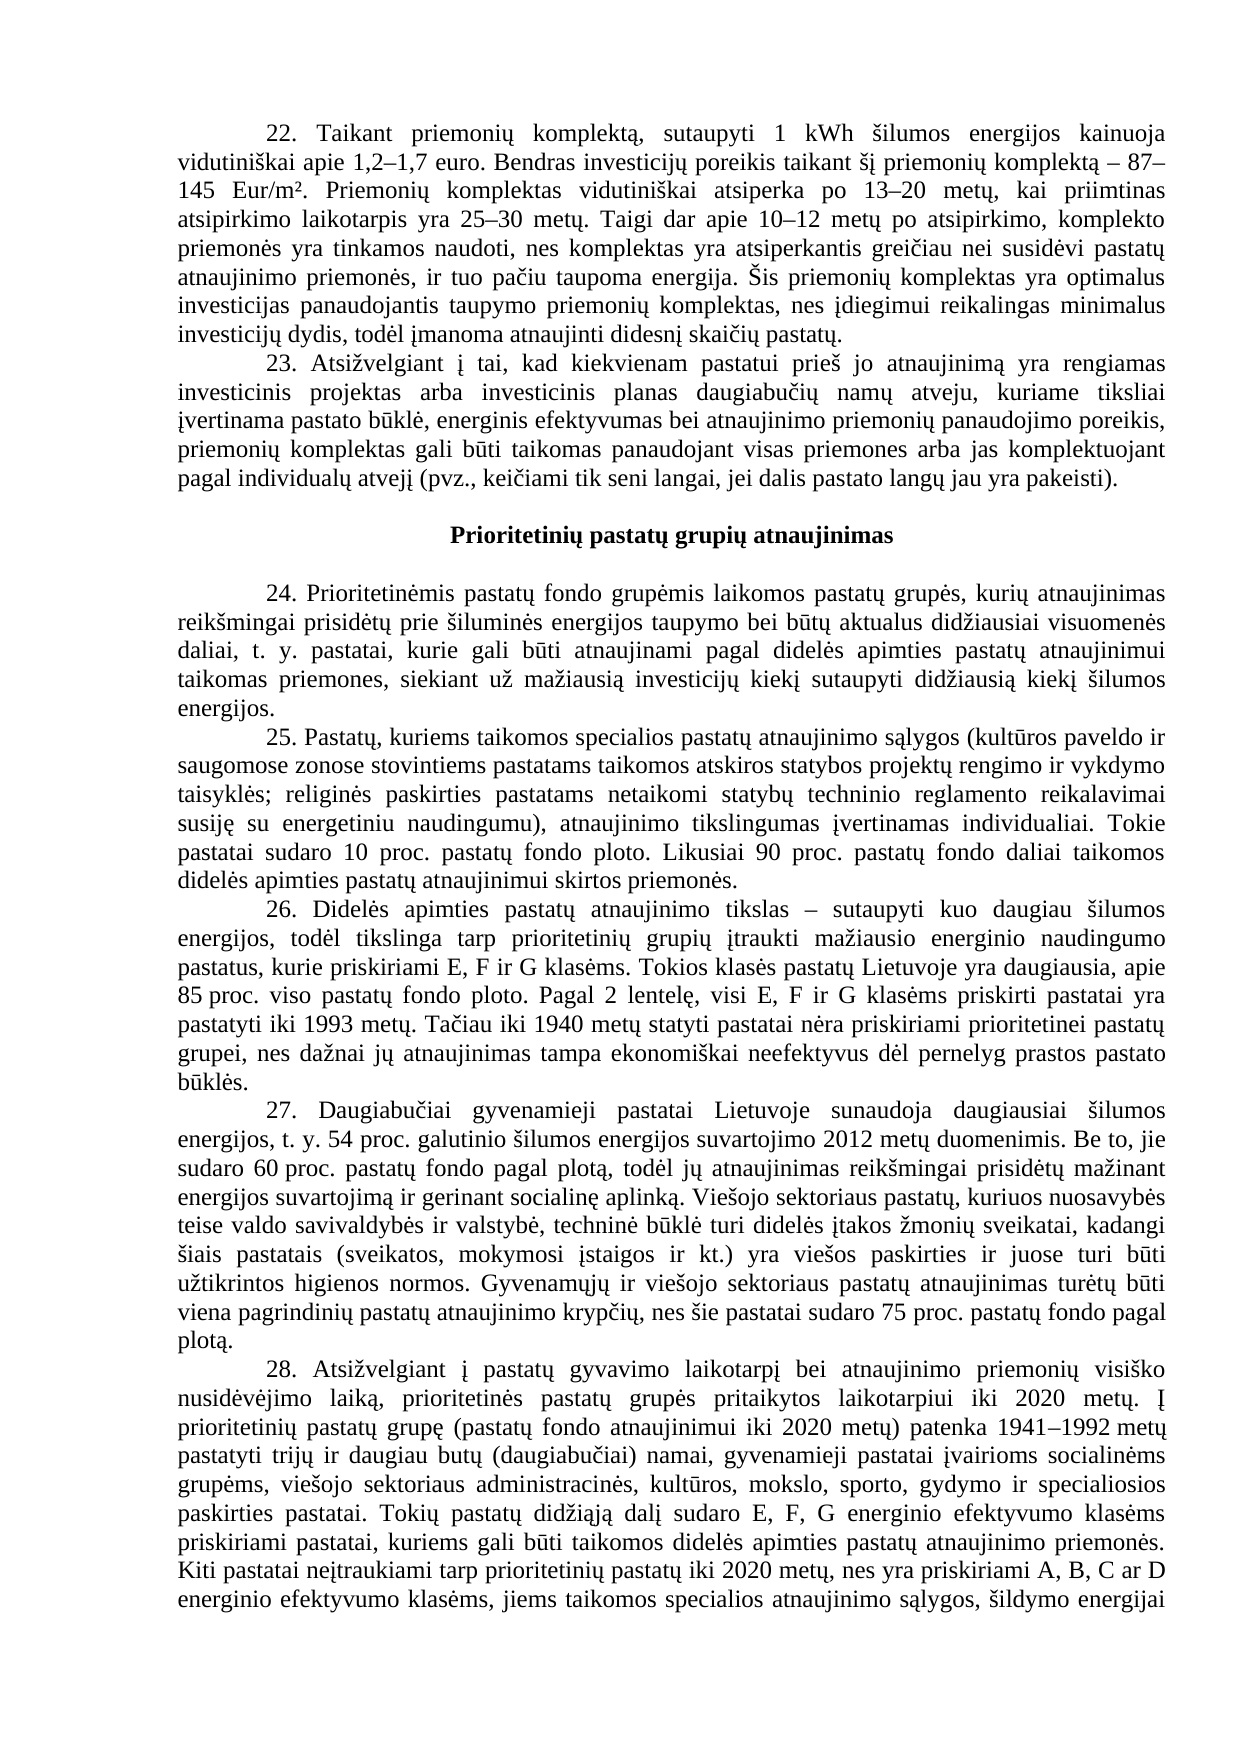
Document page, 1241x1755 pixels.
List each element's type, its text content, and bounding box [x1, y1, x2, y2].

text 27. Daugiabučiai gyvenamieji pastatai Lietuvoje sunaudoja daugiausiai šilumos energijos, t. y. 54 proc. galutinio šilumos energijos suvartojimo 2012 metų duomenimis. Be to, jie sudaro 60 proc. pastatų fondo pagal plotą, todėl jų atnaujinimas reikšmingai prisidėtų mažinant energijos suvartojimą ir gerinant socialinę aplinką. Viešojo sektoriaus pastatų, kuriuos nuosavybės teise valdo savivaldybės ir valstybė, techninė būklė turi didelės įtakos žmonių sveikatai, kadangi šiais pastatais (sveikatos, mokymosi įstaigos ir kt.) yra viešos paskirties ir juose turi būti užtikrintos higienos normos. Gyvenamųjų ir viešojo sektoriaus pastatų atnaujinimas turėtų būti viena pagrindinių pastatų atnaujinimo krypčių, nes šie pastatai sudaro 75 proc. pastatų fondo pagal plotą. [177, 1096, 1166, 1354]
text 24. Prioritetinėmis pastatų fondo grupėmis laikomos pastatų grupės, kurių atnaujinimas reikšmingai prisidėtų prie šiluminės energijos taupymo bei būtų aktualus didžiausiai visuomenės daliai, t. y. pastatai, kurie gali būti atnaujinami pagal didelės apimties pastatų atnaujinimui taikomas priemones, siekiant už mažiausią investicijų kiekį sutaupyti didžiausią kiekį šilumos energijos. [177, 578, 1166, 722]
text Prioritetinių pastatų grupių atnaujinimas [177, 521, 1166, 549]
text 22. Taikant priemonių komplektą, sutaupyti 1 kWh šilumos energijos kainuoja vidutiniškai apie 1,2–1,7 euro. Bendras investicijų poreikis taikant šį priemonių komplektą – 87–145 Eur/m². Priemonių komplektas vidutiniškai atsiperka po 13–20 metų, kai priimtinas atsipirkimo laikotarpis yra 25–30 metų. Taigi dar apie 10–12 metų po atsipirkimo, komplekto priemonės yra tinkamos naudoti, nes komplektas yra atsiperkantis greičiau nei susidėvi pastatų atnaujinimo priemonės, ir tuo pačiu taupoma energija. Šis priemonių komplektas yra optimalus investicijas panaudojantis taupymo priemonių komplektas, nes įdiegimui reikalingas minimalus investicijų dydis, todėl įmanoma atnaujinti didesnį skaičių pastatų. [177, 118, 1166, 348]
text 23. Atsižvelgiant į tai, kad kiekvienam pastatui prieš jo atnaujinimą yra rengiamas investicinis projektas arba investicinis planas daugiabučių namų atveju, kuriame tiksliai įvertinama pastato būklė, energinis efektyvumas bei atnaujinimo priemonių panaudojimo poreikis, priemonių komplektas gali būti taikomas panaudojant visas priemones arba jas komplektuojant pagal individualų atvejį (pvz., keičiami tik seni langai, jei dalis pastato langų jau yra pakeisti). [177, 348, 1166, 492]
text 26. Didelės apimties pastatų atnaujinimo tikslas – sutaupyti kuo daugiau šilumos energijos, todėl tikslinga tarp prioritetinių grupių įtraukti mažiausio energinio naudingumo pastatus, kurie priskiriami E, F ir G klasėms. Tokios klasės pastatų Lietuvoje yra daugiausia, apie 85 proc. viso pastatų fondo ploto. Pagal 2 lentelę, visi E, F ir G klasėms priskirti pastatai yra pastatyti iki 1993 metų. Tačiau iki 1940 metų statyti pastatai nėra priskiriami prioritetinei pastatų grupei, nes dažnai jų atnaujinimas tampa ekonomiškai neefektyvus dėl pernelyg prastos pastato būklės. [177, 894, 1166, 1096]
text 25. Pastatų, kuriems taikomos specialios pastatų atnaujinimo sąlygos (kultūros paveldo ir saugomose zonose stovintiems pastatams taikomos atskiros statybos projektų rengimo ir vykdymo taisyklės; religinės paskirties pastatams netaikomi statybų techninio reglamento reikalavimai susiję su energetiniu naudingumu), atnaujinimo tikslingumas įvertinamas individualiai. Tokie pastatai sudaro 10 proc. pastatų fondo ploto. Likusiai 90 proc. pastatų fondo daliai taikomos didelės apimties pastatų atnaujinimui skirtos priemonės. [177, 722, 1166, 894]
text 28. Atsižvelgiant į pastatų gyvavimo laikotarpį bei atnaujinimo priemonių visiško nusidėvėjimo laiką, prioritetinės pastatų grupės pritaikytos laikotarpiui iki 2020 metų. Į prioritetinių pastatų grupę (pastatų fondo atnaujinimui iki 2020 metų) patenka 1941–1992 metų pastatyti trijų ir daugiau butų (daugiabučiai) namai, gyvenamieji pastatai įvairioms socialinėms grupėms, viešojo sektoriaus administracinės, kultūros, mokslo, sporto, gydymo ir specialiosios paskirties pastatai. Tokių pastatų didžiąją dalį sudaro E, F, G energinio efektyvumo klasėms priskiriami pastatai, kuriems gali būti taikomos didelės apimties pastatų atnaujinimo priemonės. Kiti pastatai neįtraukiami tarp prioritetinių pastatų iki 2020 metų, nes yra priskiriami A, B, C ar D energinio efektyvumo klasėms, jiems taikomos specialios atnaujinimo sąlygos, šildymo energijai [177, 1354, 1166, 1613]
